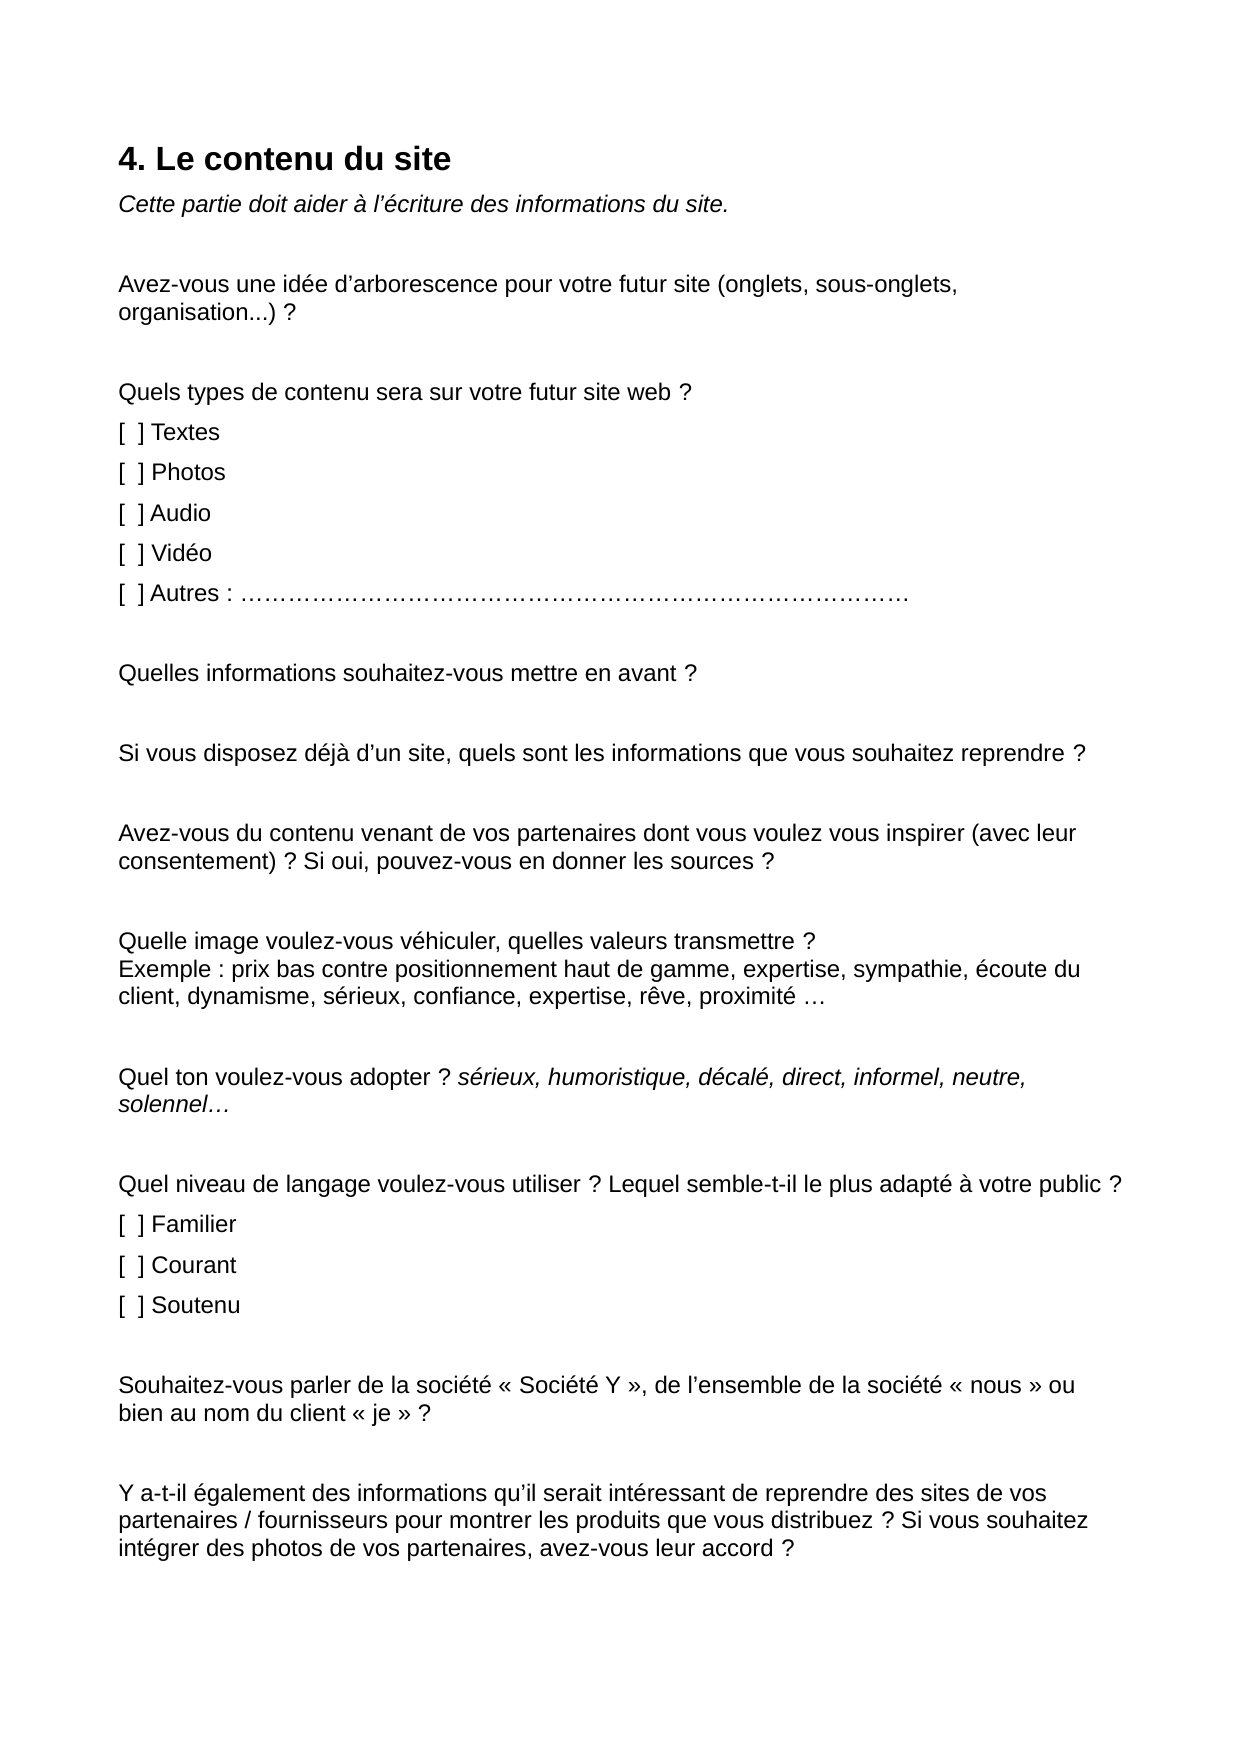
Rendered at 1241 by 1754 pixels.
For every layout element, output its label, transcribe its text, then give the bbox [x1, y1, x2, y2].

text [ ] Soutenu [118, 1291, 1122, 1318]
text Avez-vous du contenu venant de vos partenaires dont vous voulez vous inspirer (avec leur consentement) ? Si oui, pouvez-vous en donner les sources ? [118, 819, 1122, 874]
text [ ] Familier [118, 1210, 1122, 1238]
subtitle 4. Le contenu du site [118, 139, 1122, 178]
text [ ] Vidéo [118, 538, 1122, 566]
text Quelles informations souhaitez-vous mettre en avant ? [118, 659, 1122, 686]
text Quels types de contenu sera sur votre futur site web ? [118, 378, 1122, 406]
text Cette partie doit aider à l’écriture des informations du site. [118, 190, 1122, 218]
text [ ] Audio [118, 498, 1122, 526]
text Si vous disposez déjà d’un site, quels sont les informations que vous souhaitez reprendre ? [118, 739, 1122, 767]
text Quel ton voulez-vous adopter ? sérieux, humoristique, décalé, direct, informel, neutre, solennel… [118, 1062, 1122, 1118]
text Quelle image voulez-vous véhiculer, quelles valeurs transmettre ? Exemple : prix bas contre positionnement haut de gamme, expertise, sympathie, écoute du client, dynamisme, sérieux, confiance, expertise, rêve, proximité … [118, 927, 1122, 1010]
text Souhaitez-vous parler de la société « Société Y », de l’ensemble de la société « nous » ou bien au nom du client « je » ? [118, 1371, 1122, 1426]
text [ ] Textes [118, 418, 1122, 446]
text [ ] Courant [118, 1251, 1122, 1278]
text Avez-vous une idée d’arborescence pour votre futur site (onglets, sous-onglets, organisation...) ? [118, 270, 1122, 326]
text Y a-t-il également des informations qu’il serait intéressant de reprendre des sites de vos partenaires / fournisseurs pour montrer les produits que vous distribuez ? Si vous souhaitez intégrer des photos de vos partenaires, avez-vous leur accord ? [118, 1479, 1122, 1561]
text Quel niveau de langage voulez-vous utiliser ? Lequel semble-t-il le plus adapté à votre public ? [118, 1170, 1122, 1198]
text [ ] Autres : ………………………………………………………………………… [118, 579, 1122, 606]
text [ ] Photos [118, 458, 1122, 486]
